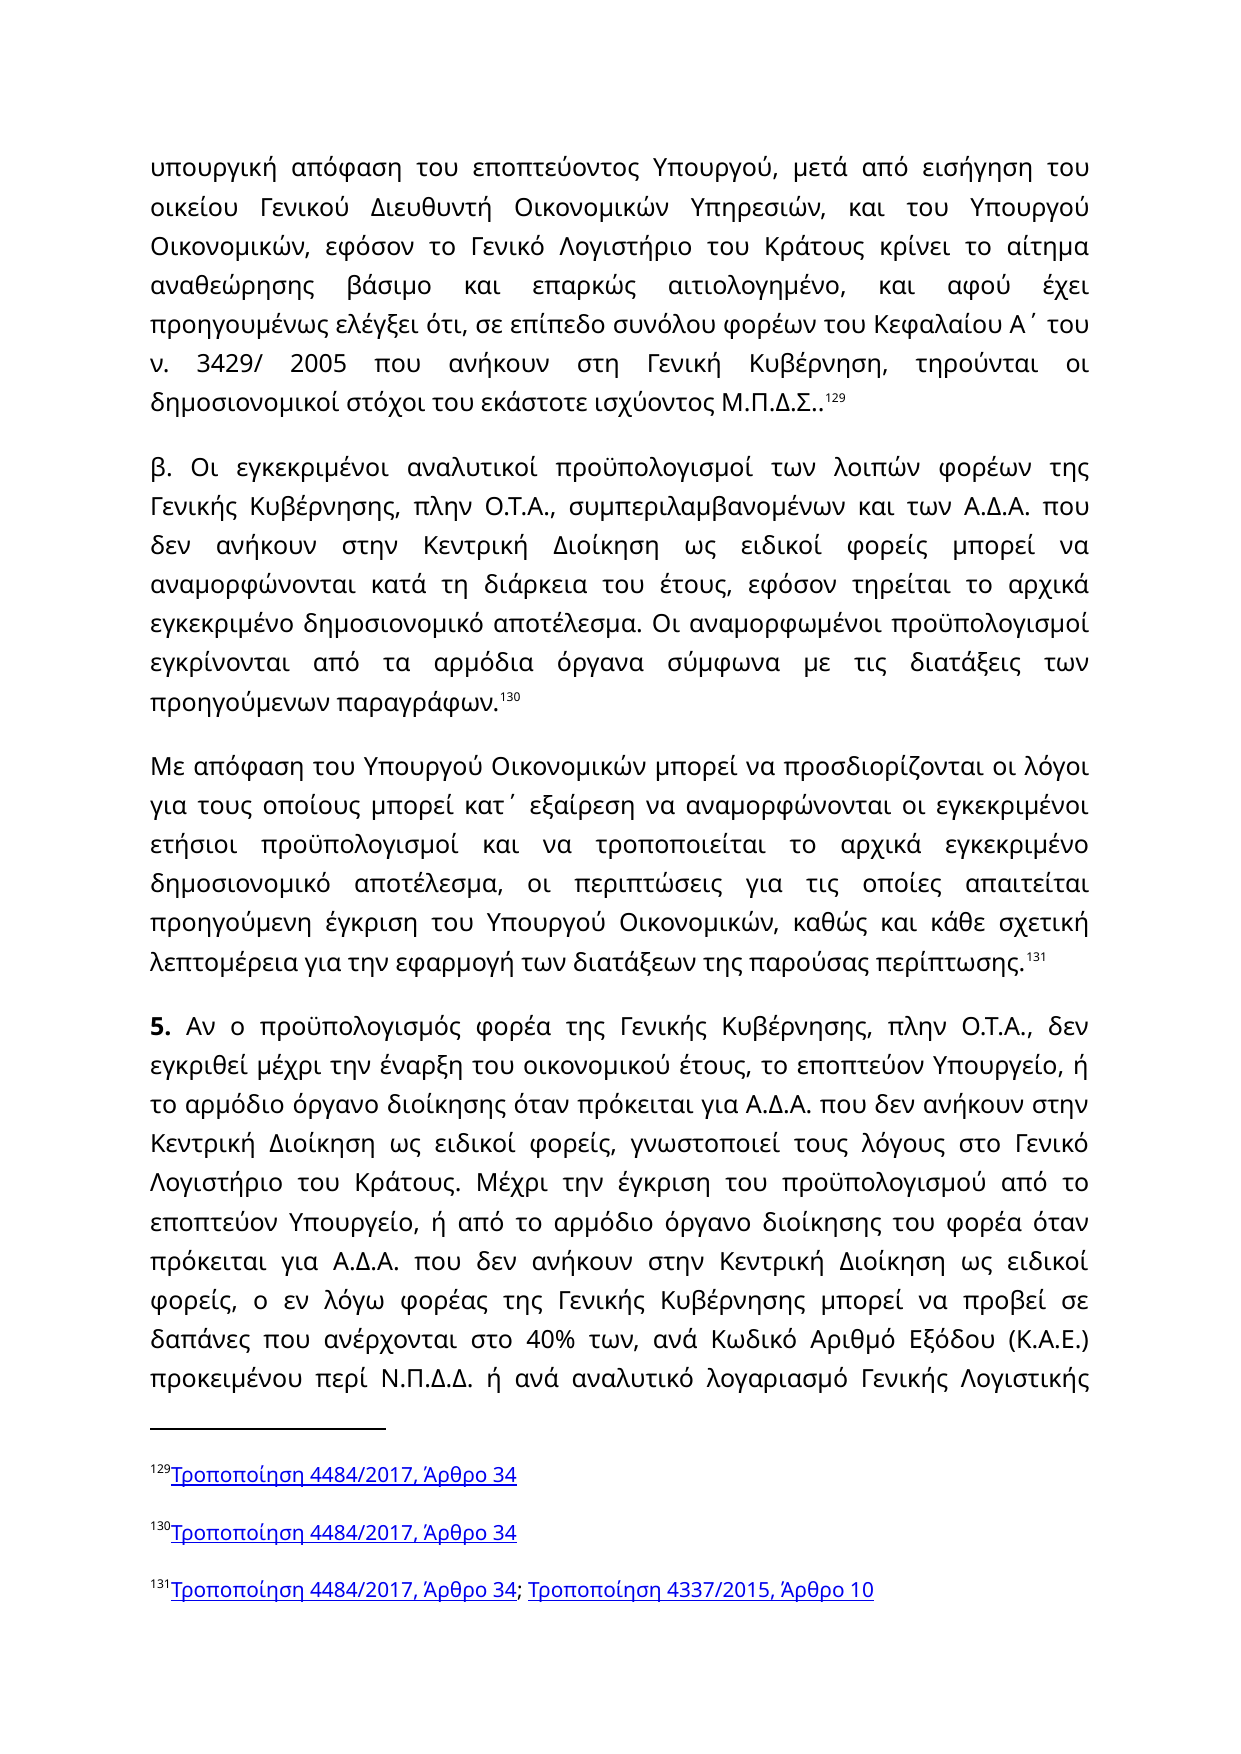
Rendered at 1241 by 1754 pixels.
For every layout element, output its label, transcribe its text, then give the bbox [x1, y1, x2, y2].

text υπουργική απόφαση του εποπτεύοντος Υπουργού, µετά από εισήγηση του οικείου Γενικού Διευθυντή Οικονοµικών Υπηρεσιών, και του Υπουργού Οικονοµικών, εφόσον το Γενικό Λογιστήριο του Κράτους κρίνει το αίτηµα αναθεώρησης βάσιµο και επαρκώς αιτιολογηµένο, και αφού έχει προηγουµένως ελέγξει ότι, σε επίπεδο συνόλου φορέων του Κεφαλαίου Α΄ του ν. 3429/ 2005 που ανήκουν στη Γενική Κυβέρνηση, τηρούνται οι δηµοσιονοµικοί στόχοι του εκάστοτε ισχύοντος Μ.Π.Δ.Σ.. [150, 150, 1090, 419]
text Τροποποίηση 4484/2017, Άρθρο 34; Τροποποίηση 4337/2015, Άρθρο 10 [150, 1576, 1090, 1604]
text 5. Αν ο προϋπολογισµός φορέα της Γενικής Κυβέρνησης, πλην Ο.Τ.Α., δεν εγκριθεί µέχρι την έναρξη του οικονοµικού έτους, το εποπτεύον Υπουργείο, ή το αρµόδιο όργανο διοίκησης όταν πρόκειται για Α.Δ.Α. που δεν ανήκουν στην Κεντρική Διοίκηση ως ειδικοί φορείς, γνωστοποιεί τους λόγους στο Γενικό Λογιστήριο του Κράτους. Μέχρι την έγκριση του προϋπολογισµού από το εποπτεύον Υπουργείο, ή από το αρµόδιο όργανο διοίκησης του φορέα όταν πρόκειται για Α.Δ.Α. που δεν ανήκουν στην Κεντρική Διοίκηση ως ειδικοί φορείς, ο εν λόγω φορέας της Γενικής Κυβέρνησης µπορεί να προβεί σε δαπάνες που ανέρχονται στο 40% των, ανά Κωδικό Αριθµό Εξόδου (Κ.Α.Ε.) προκειµένου περί Ν.Π.Δ.Δ. ή ανά αναλυτικό λογαριασµό Γενικής Λογιστικής [150, 1008, 1090, 1395]
text Τροποποίηση 4484/2017, Άρθρο 34 [150, 1460, 1090, 1489]
text Τροποποίηση 4484/2017, Άρθρο 34 [150, 1518, 1090, 1546]
text Με απόφαση του Υπουργού Οικονοµικών µπορεί να προσδιορίζονται οι λόγοι για τους οποίους µπορεί κατ΄ εξαίρεση να αναµορφώνονται οι εγκεκριµένοι ετήσιοι προϋπολογισµοί και να τροποποιείται το αρχικά εγκεκριµένο δηµοσιονοµικό αποτέλεσµα, οι περιπτώσεις για τις οποίες απαιτείται προηγούµενη έγκριση του Υπουργού Οικονοµικών, καθώς και κάθε σχετική λεπτοµέρεια για την εφαρµογή των διατάξεων της παρούσας περίπτωσης. [150, 748, 1090, 978]
text β. Οι εγκεκριµένοι αναλυτικοί προϋπολογισµοί των λοιπών φορέων της Γενικής Κυβέρνησης, πλην Ο.Τ.Α., συµπεριλαµβανοµένων και των Α.Δ.Α. που δεν ανήκουν στην Κεντρική Διοίκηση ως ειδικοί φορείς µπορεί να αναµορφώνονται κατά τη διάρκεια του έτους, εφόσον τηρείται το αρχικά εγκεκριµένο δηµοσιονοµικό αποτέλεσµα. Οι αναµορφωµένοι προϋπολογισµοί εγκρίνονται από τα αρµόδια όργανα σύµφωνα µε τις διατάξεις των προηγούµενων παραγράφων. [150, 449, 1090, 718]
